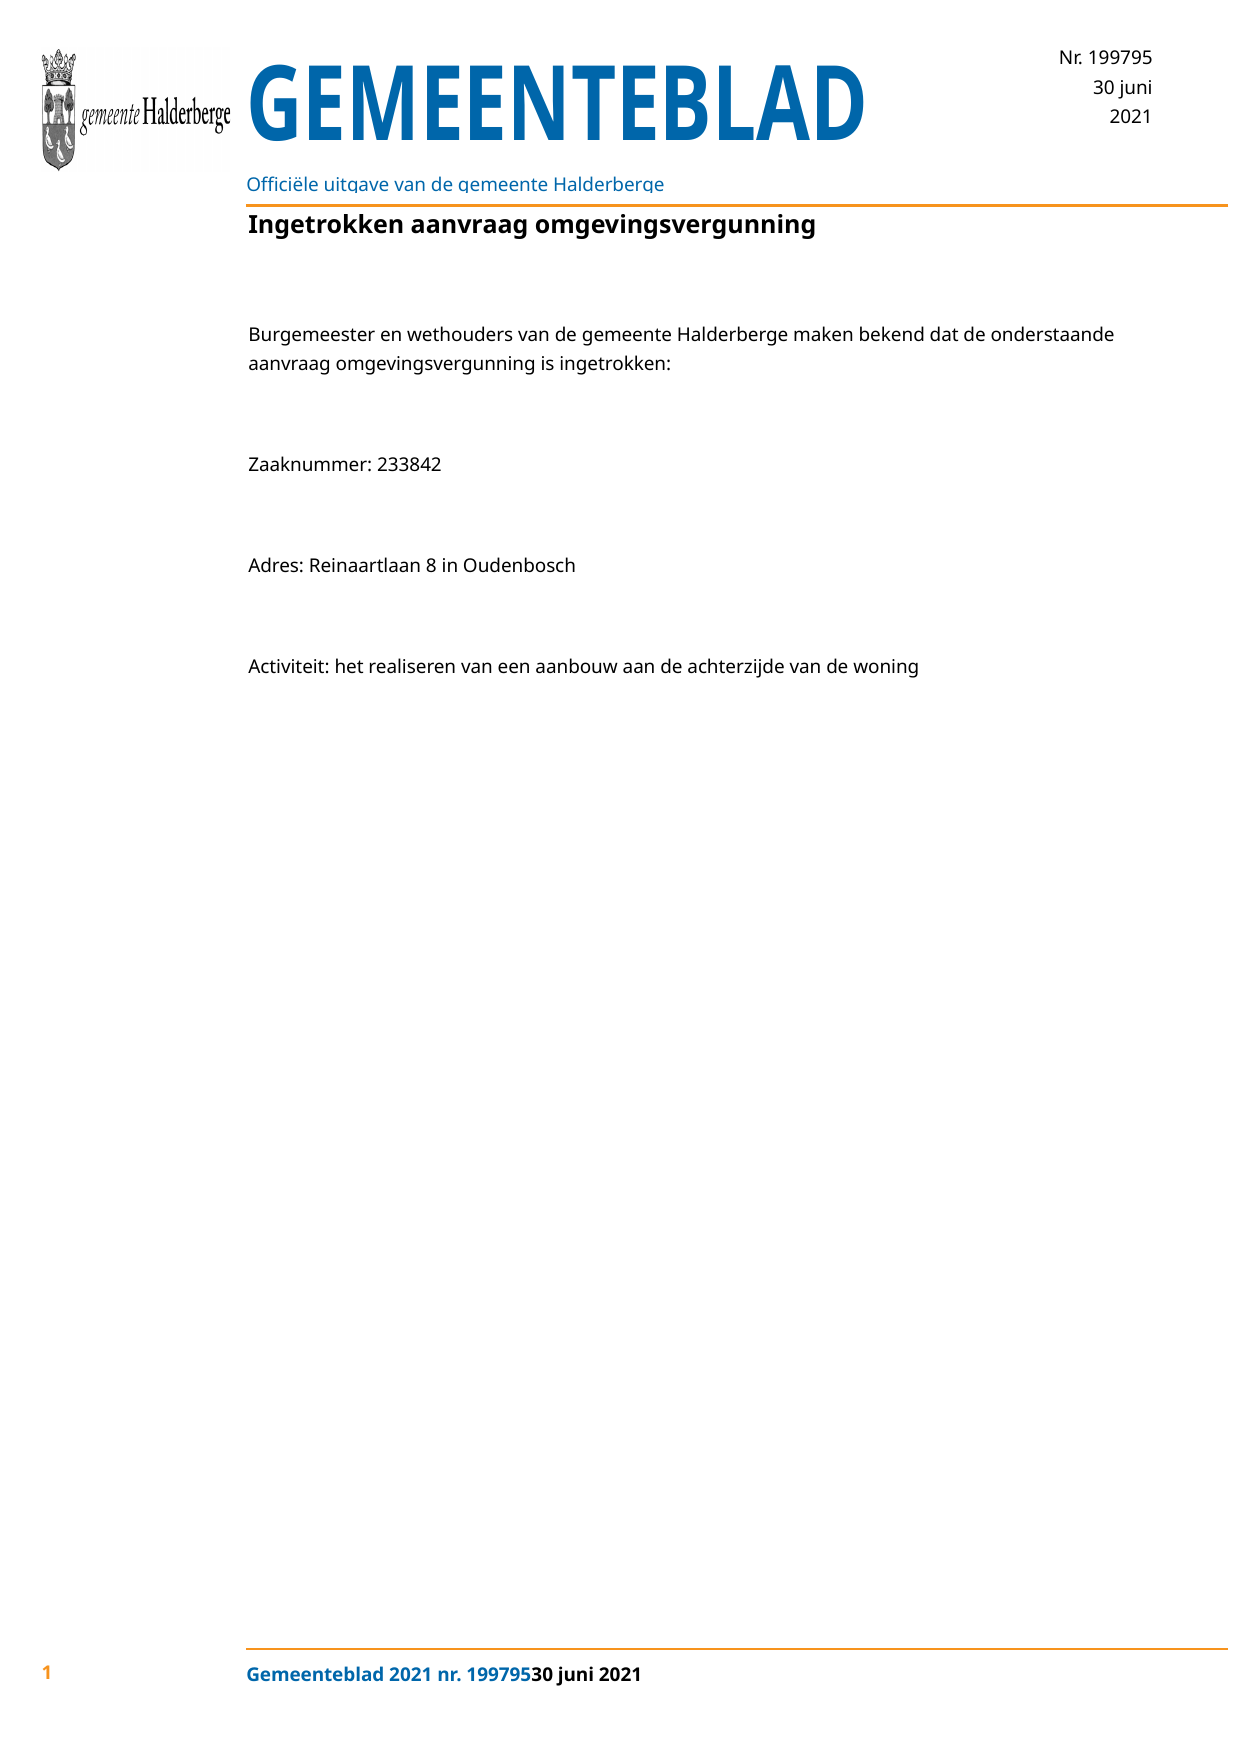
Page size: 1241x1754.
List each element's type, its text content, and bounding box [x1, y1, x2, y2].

text Ingetrokken aanvraag omgevingsvergunning [248, 207, 1152, 241]
text Adres: Reinaartlaan 8 in Oudenbosch [248, 552, 1152, 578]
text Zaaknummer: 233842 [248, 451, 1152, 477]
text Activiteit: het realiseren van een aanbouw aan de achterzijde van de woning [248, 653, 1152, 678]
picture [41, 47, 231, 172]
text Burgemeester en wethouders van de gemeente Halderberge maken bekend dat de onderstaande aanvraag omgevingsvergunning is ingetrokken: [248, 321, 1152, 376]
